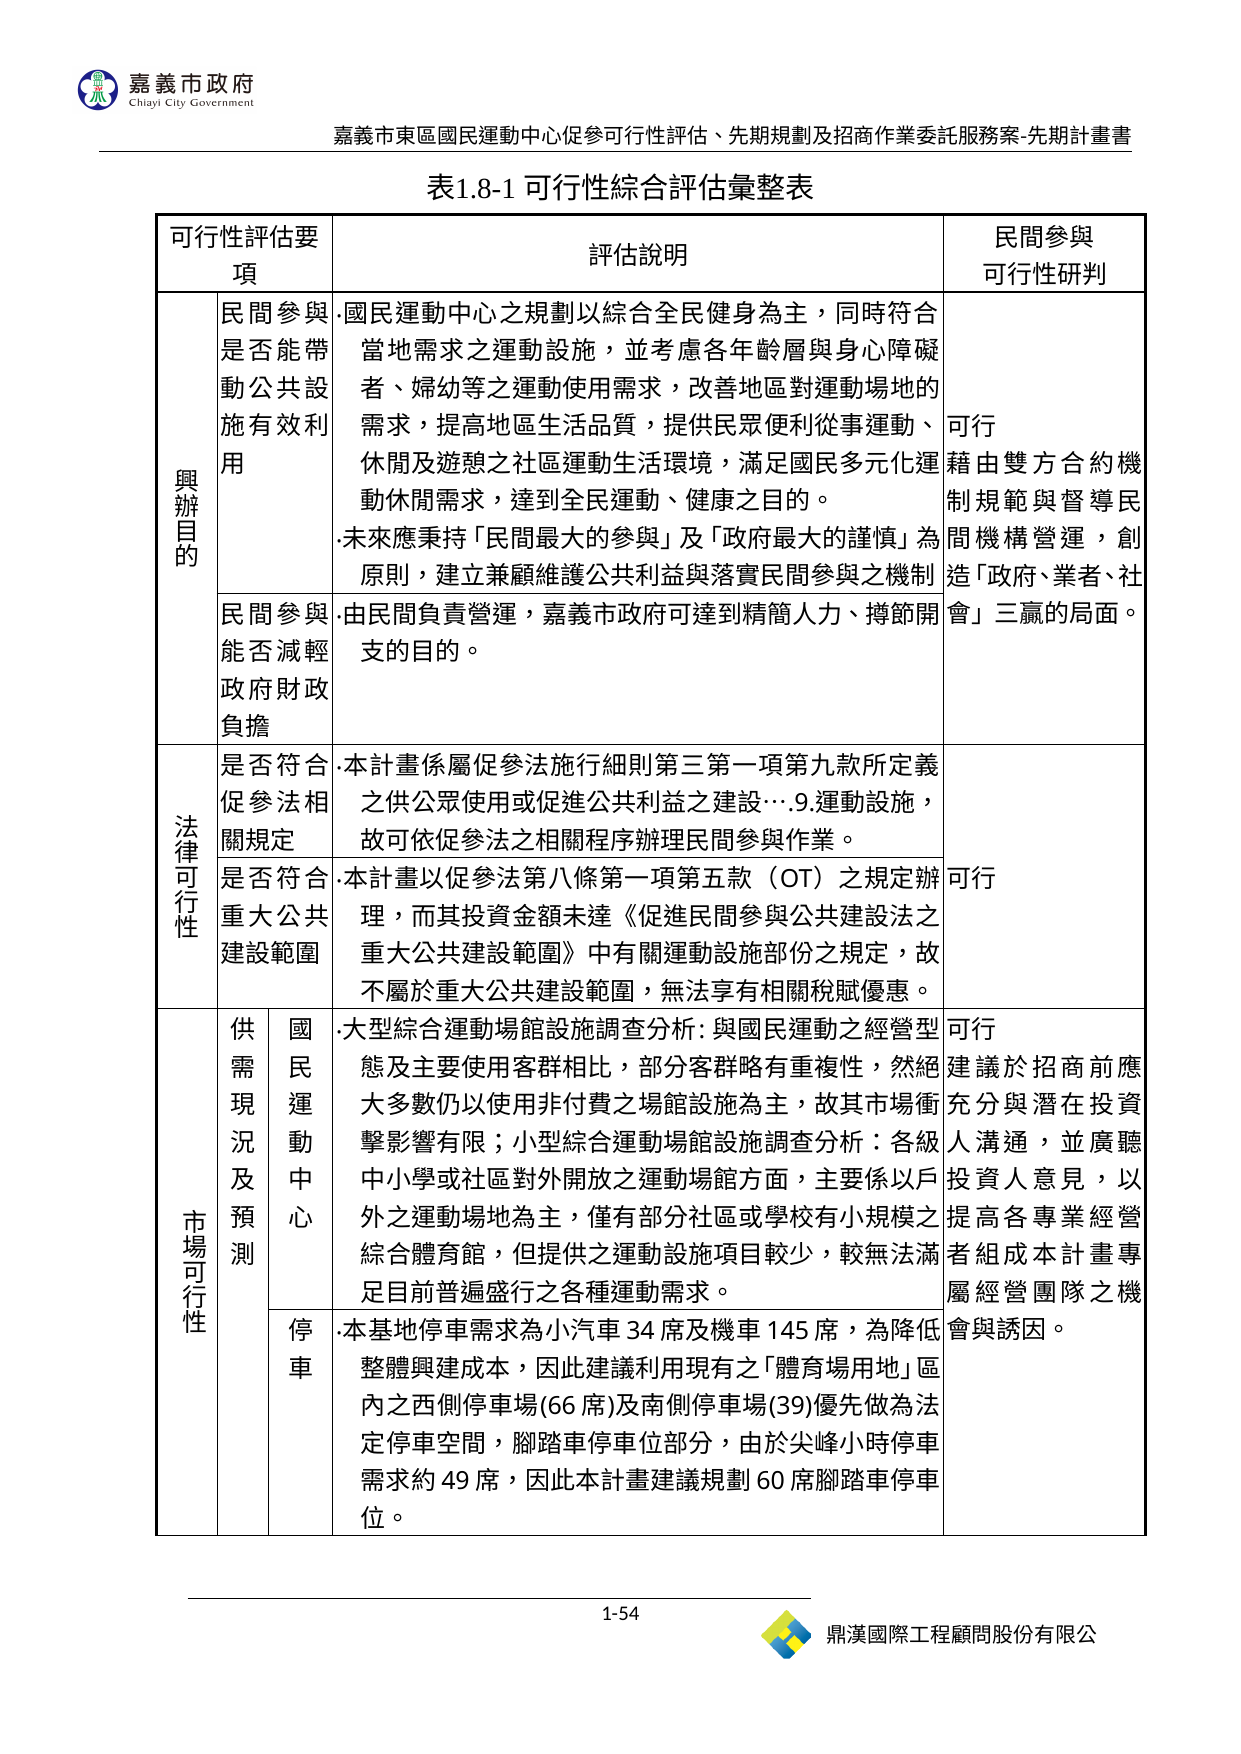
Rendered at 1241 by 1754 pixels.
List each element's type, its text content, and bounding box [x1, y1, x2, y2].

table_cell ‧本計畫以促參法第八條第一項第五款（OT）之規定辦理，而其投資金額未達《促進民間參與公共建設法之重大公共建設範圍》中有關運動設施部份之規定，故不屬於重大公共建設範圍，無法享有相關稅賦優惠。 [333, 858, 943, 1008]
table_cell 可行 [944, 745, 1144, 1008]
table_header 評估說明 [333, 216, 943, 291]
table_cell 興辦目的 [158, 293, 217, 743]
table_header 可行性評估要項 [158, 216, 332, 291]
table_cell ‧本計畫係屬促參法施行細則第三第一項第九款所定義之供公眾使用或促進公共利益之建設….9.運動設施，故可依促參法之相關程序辦理民間參與作業。 [333, 745, 943, 857]
table_cell ‧由民間負責營運，嘉義市政府可達到精簡人力、撙節開支的目的。 [333, 594, 943, 743]
table_cell ‧本基地停車需求為小汽車34席及機車145席，為降低整體興建成本，因此建議利用現有之「體育場用地」區內之西側停車場(66席)及南側停車場(39)優先做為法定停車空間，腳踏車停車位部分，由於尖峰小時停車需求約49席，因此本計畫建議規劃60席腳踏車停車位。 [333, 1310, 943, 1535]
table_cell 可行 建議於招商前應充分與潛在投資人溝通，並廣聽投資人意見，以提高各專業經營者組成本計畫專屬經營團隊之機會與誘因。 [944, 1009, 1144, 1535]
table_cell 國 民 運 動 中 心 [269, 1009, 332, 1309]
table_cell 供需現況及預測 [218, 1009, 268, 1535]
table_cell 停 車 [269, 1310, 332, 1535]
table_cell 是否符合促參法相關規定 [218, 745, 332, 857]
table_cell 可行 藉由雙方合約機制規範與督導民間機構營運，創造「政府、業者、社會」三贏的局面。 [944, 293, 1144, 743]
picture [72, 66, 257, 114]
table_header 民間參與 可行性研判 [944, 216, 1144, 291]
table_cell ‧大型綜合運動場館設施調查分析: 與國民運動之經營型態及主要使用客群相比，部分客群略有重複性，然絕大多數仍以使用非付費之場館設施為主，故其市場衝擊影響有限；小型綜合運動場館設施調查分析：各級中小學或社區對外開放之運動場館方面，主要係以戶外之運動場地為主，僅有部分社區或學校有小規模之綜合體育館，但提供之運動設施項目較少，較無法滿足目前普遍盛行之各種運動需求。 [333, 1009, 943, 1309]
table_cell 法律可行性 [158, 745, 217, 1008]
table_cell 民間參與能否減輕政府財政負擔 [218, 594, 332, 743]
table_cell ‧國民運動中心之規劃以綜合全民健身為主，同時符合當地需求之運動設施，並考慮各年齡層與身心障礙者、婦幼等之運動使用需求，改善地區對運動場地的需求，提高地區生活品質，提供民眾便利從事運動、休閒及遊憩之社區運動生活環境，滿足國民多元化運動休閒需求，達到全民運動、健康之目的。 ‧未來應秉持「民間最大的參與」及「政府最大的謹慎」為原則，建立兼顧維護公共利益與落實民間參與之機制 [333, 293, 943, 592]
table_cell 市場可行性 [158, 1009, 217, 1535]
table_cell 民間參與是否能帶動公共設施有效利用 [218, 293, 332, 592]
picture [756, 1608, 811, 1659]
table_cell 是否符合重大公共建設範圍 [218, 858, 332, 1008]
text 表1.8-1 可行性綜合評估彙整表 [187, 165, 1053, 207]
